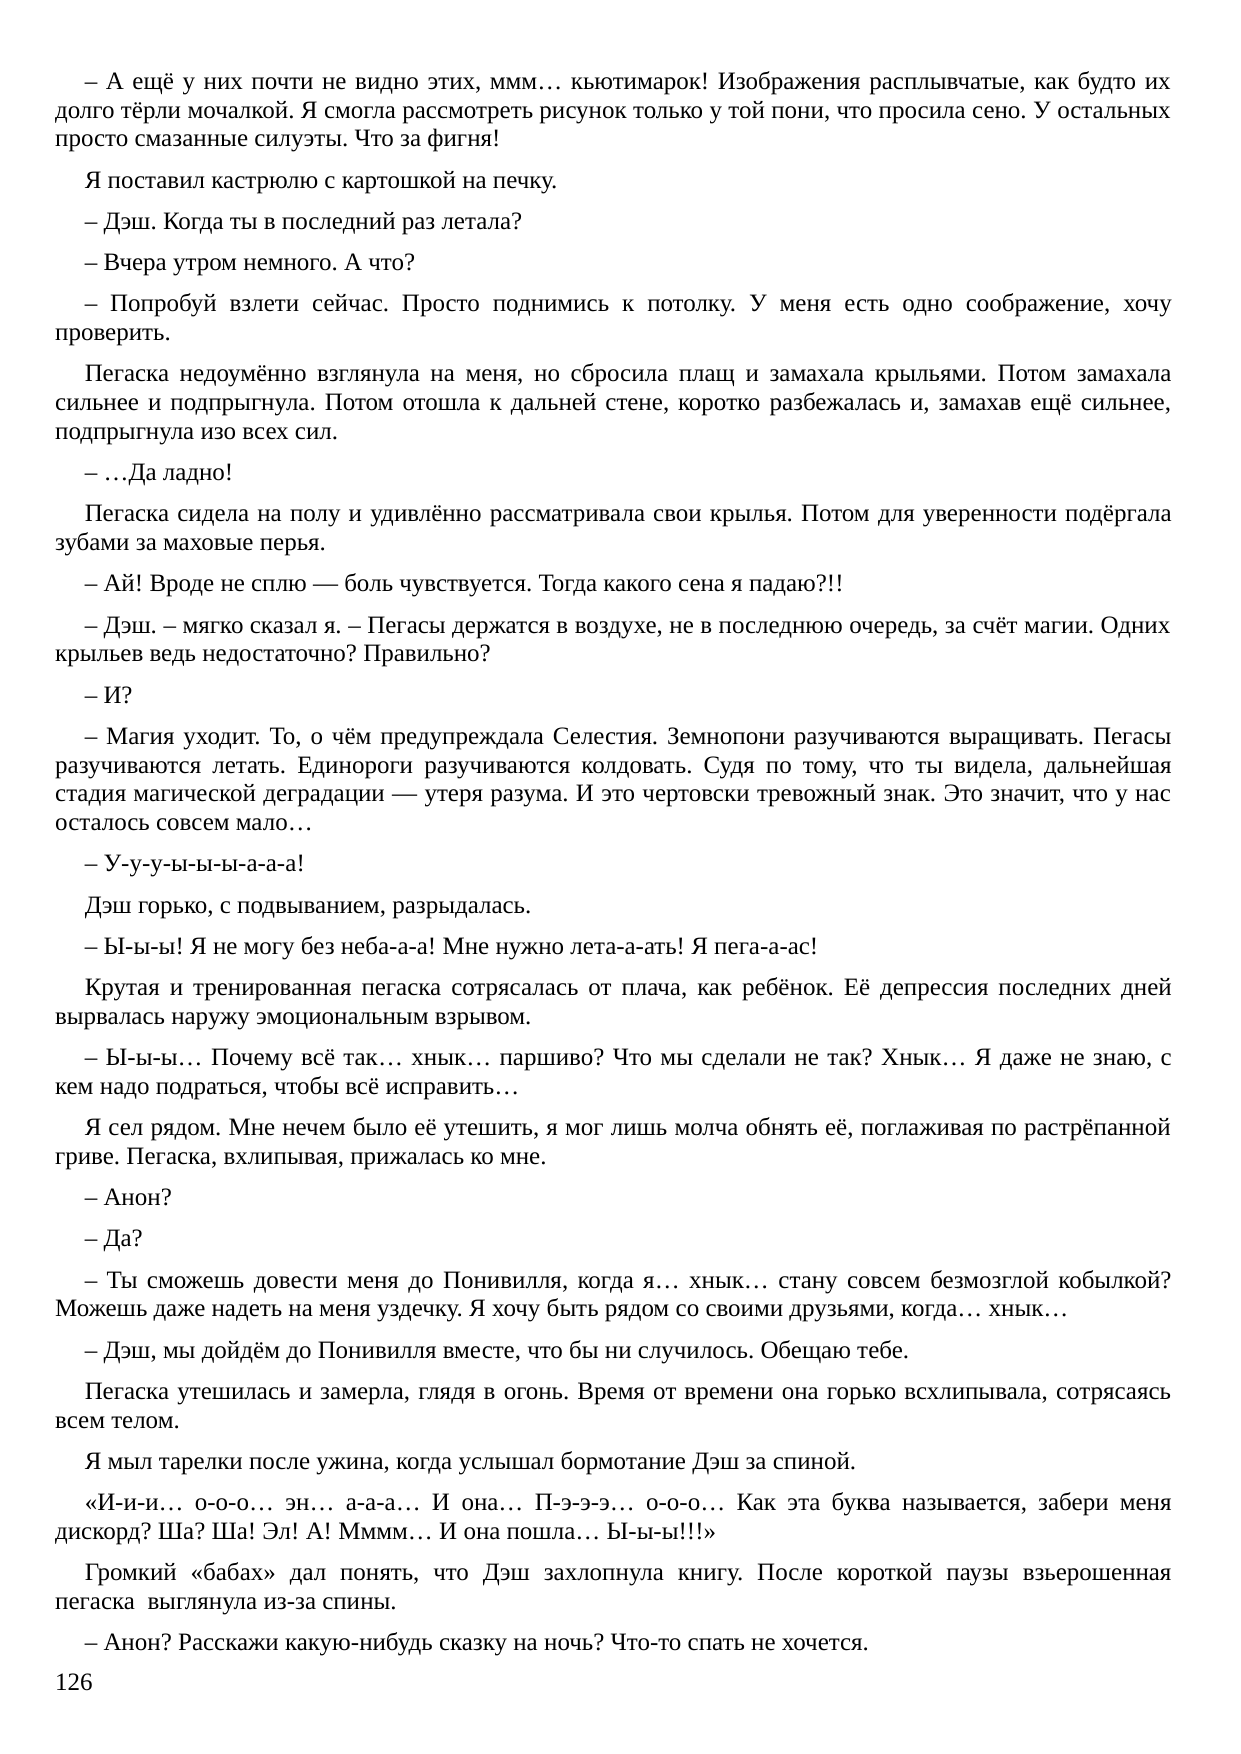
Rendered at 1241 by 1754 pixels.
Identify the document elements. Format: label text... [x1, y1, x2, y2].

text Пегаска сидела на полу и удивлённо рассматривала свои крылья. Потом для уверенности подёргала зубами за маховые перья. [55, 498, 1173, 556]
text – Ы-ы-ы! Я не могу без неба-а-а! Мне нужно лета-а-ать! Я пега-а-ас! [55, 931, 1173, 960]
text Пегаска недоумённо взглянула на меня, но сбросила плащ и замахала крыльями. Потом замахала сильнее и подпрыгнула. Потом отошла к дальней стене, коротко разбежалась и, замахав ещё сильнее, подпрыгнула изо всех сил. [55, 358, 1173, 445]
text – Дэш. Когда ты в последний раз летала? [55, 206, 1173, 235]
text – Ы-ы-ы… Почему всё так… хнык… паршиво? Что мы сделали не так? Хнык… Я даже не знаю, с кем надо подраться, чтобы всё исправить… [55, 1042, 1173, 1100]
text – Магия уходит. То, о чём предупреждала Селестия. Земнопони разучиваются выращивать. Пегасы разучиваются летать. Единороги разучиваются колдовать. Судя по тому, что ты видела, дальнейшая стадия магической деградации — утеря разума. И это чертовски тревожный знак. Это значит, что у нас осталось совсем мало… [55, 721, 1173, 836]
text «И-и-и… о-о-о… эн… а-а-а… И она… П-э-э-э… о-о-о… Как эта буква называется, забери меня дискорд? Ша? Ша! Эл! А! Мммм… И она пошла… Ы-ы-ы!!!» [55, 1487, 1173, 1545]
text Дэш горько, с подвыванием, разрыдалась. [55, 890, 1173, 918]
text – Дэш, мы дойдём до Понивилля вместе, что бы ни случилось. Обещаю тебе. [55, 1335, 1173, 1363]
text Я сел рядом. Мне нечем было её утешить, я мог лишь молча обнять её, поглаживая по растрёпанной гриве. Пегаска, вхлипывая, прижалась ко мне. [55, 1112, 1173, 1170]
text Громкий «бабах» дал понять, что Дэш захлопнула книгу. После короткой паузы взьерошенная пегаска выглянула из-за спины. [55, 1557, 1173, 1615]
text Я поставил кастрюлю с картошкой на печку. [55, 165, 1173, 193]
text – Анон? Расскажи какую-нибудь сказку на ночь? Что-то спать не хочется. [55, 1627, 1173, 1656]
text – Анон? [55, 1182, 1173, 1211]
text – А ещё у них почти не видно этих, ммм… кьютимарок! Изображения расплывчатые, как будто их долго тёрли мочалкой. Я смогла рассмотреть рисунок только у той пони, что просила сено. У остальных просто смазанные силуэты. Что за фигня! [55, 66, 1173, 152]
text – Вчера утром немного. А что? [55, 247, 1173, 276]
text – Ты сможешь довести меня до Понивилля, когда я… хнык… стану совсем безмозглой кобылкой? Можешь даже надеть на меня уздечку. Я хочу быть рядом со своими друзьями, когда… хнык… [55, 1265, 1173, 1322]
text – …Да ладно! [55, 457, 1173, 486]
text – Попробуй взлети сейчас. Просто поднимись к потолку. У меня есть одно соображение, хочу проверить. [55, 288, 1173, 346]
text – Да? [55, 1223, 1173, 1252]
text Я мыл тарелки после ужина, когда услышал бормотание Дэш за спиной. [55, 1446, 1173, 1475]
text Крутая и тренированная пегаска сотрясалась от плача, как ребёнок. Её депрессия последних дней вырвалась наружу эмоциональным взрывом. [55, 972, 1173, 1030]
text – Дэш. – мягко сказал я. – Пегасы держатся в воздухе, не в последнюю очередь, за счёт магии. Одних крыльев ведь недостаточно? Правильно? [55, 610, 1173, 667]
text – И? [55, 680, 1173, 708]
text – У-у-у-ы-ы-ы-а-а-а! [55, 848, 1173, 877]
text Пегаска утешилась и замерла, глядя в огонь. Время от времени она горько всхлипывала, сотрясаясь всем телом. [55, 1376, 1173, 1433]
text – Ай! Вроде не сплю — боль чувствуется. Тогда какого сена я падаю?!! [55, 568, 1173, 597]
